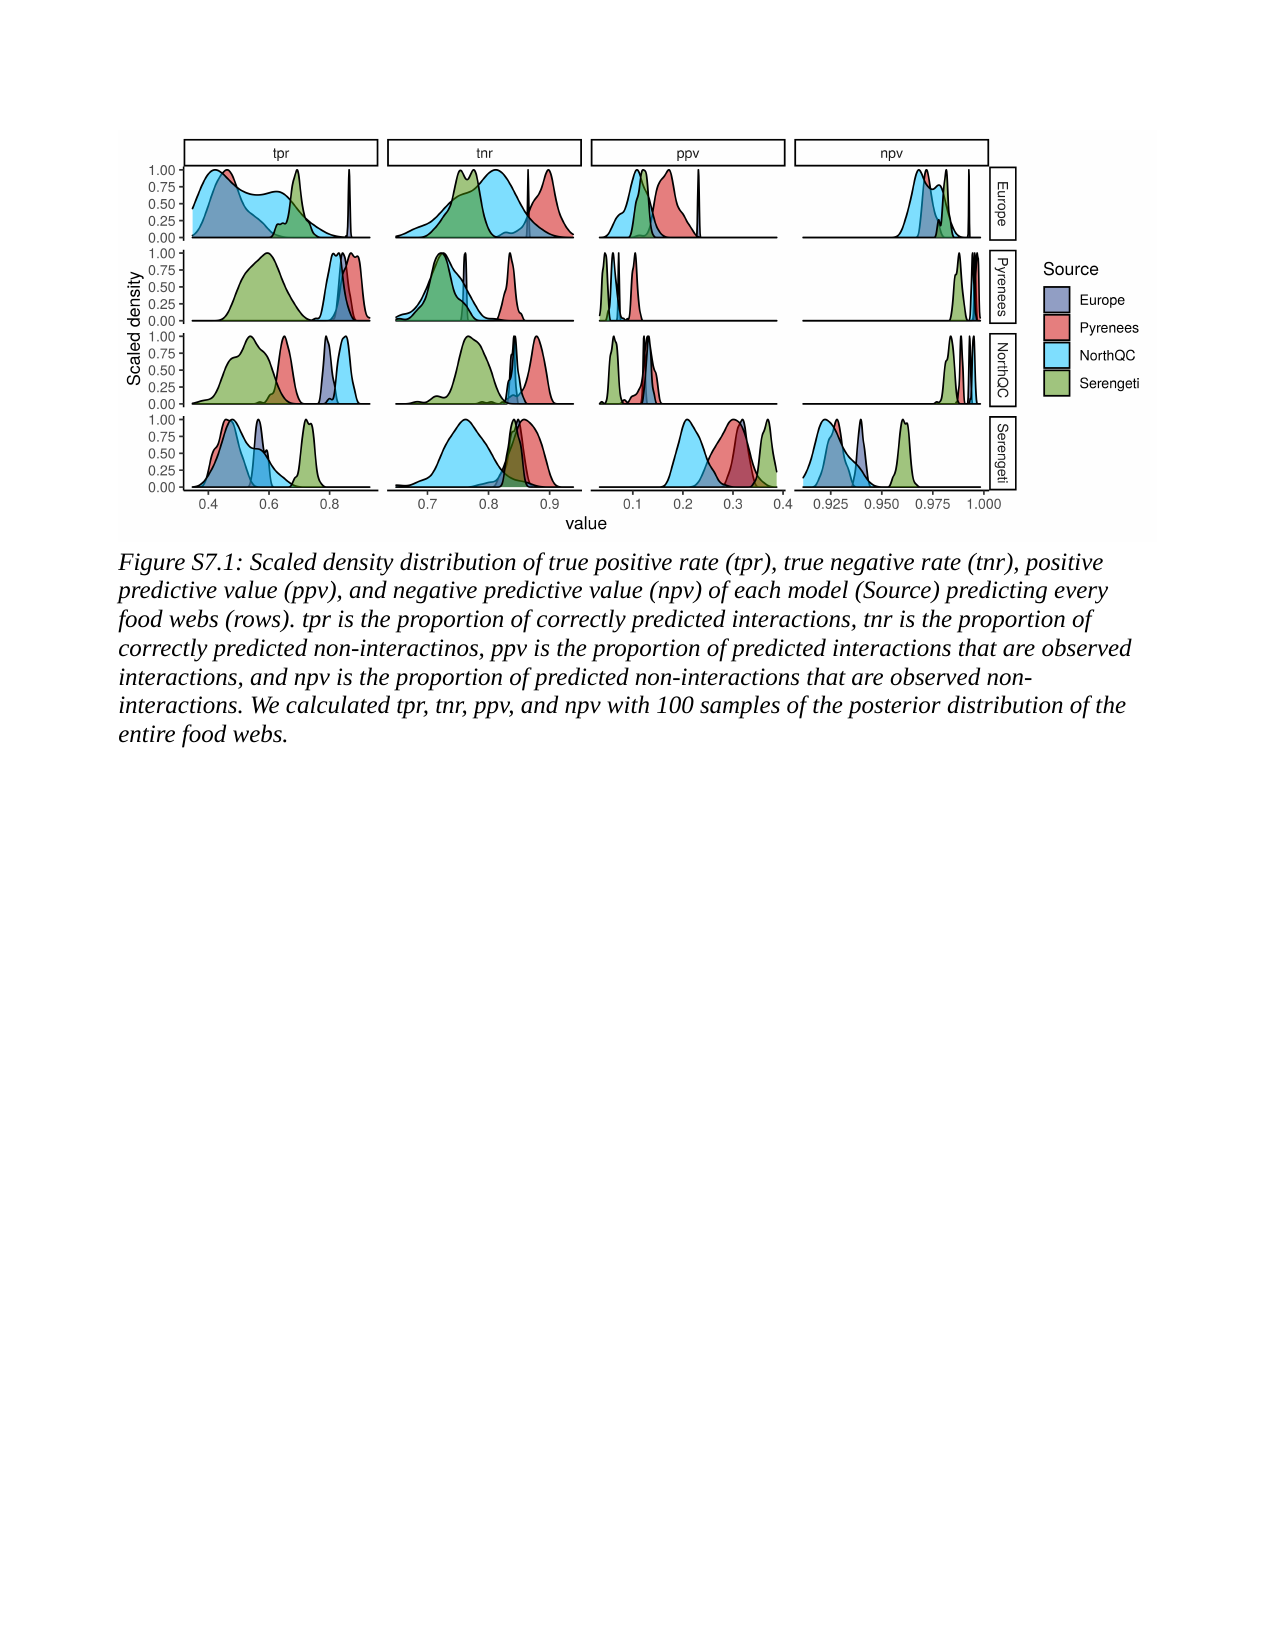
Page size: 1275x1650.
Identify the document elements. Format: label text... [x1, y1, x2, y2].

picture [118, 130, 1157, 542]
text Figure S7.1: Scaled density distribution of true positive rate (tpr), true negative rate (tnr), positive predictive value (ppv), and negative predictive value (npv) of each model (Source) predicting every food webs (rows). tpr is the proportion of correctly predicted interactions, tnr is the proportion of correctly predicted non-interactinos, ppv is the proportion of predicted interactions that are observed interactions, and npv is the proportion of predicted non-interactions that are observed non-interactions. We calculated tpr, tnr, ppv, and npv with 100 samples of the posterior distribution of the entire food webs. [118, 542, 1157, 748]
